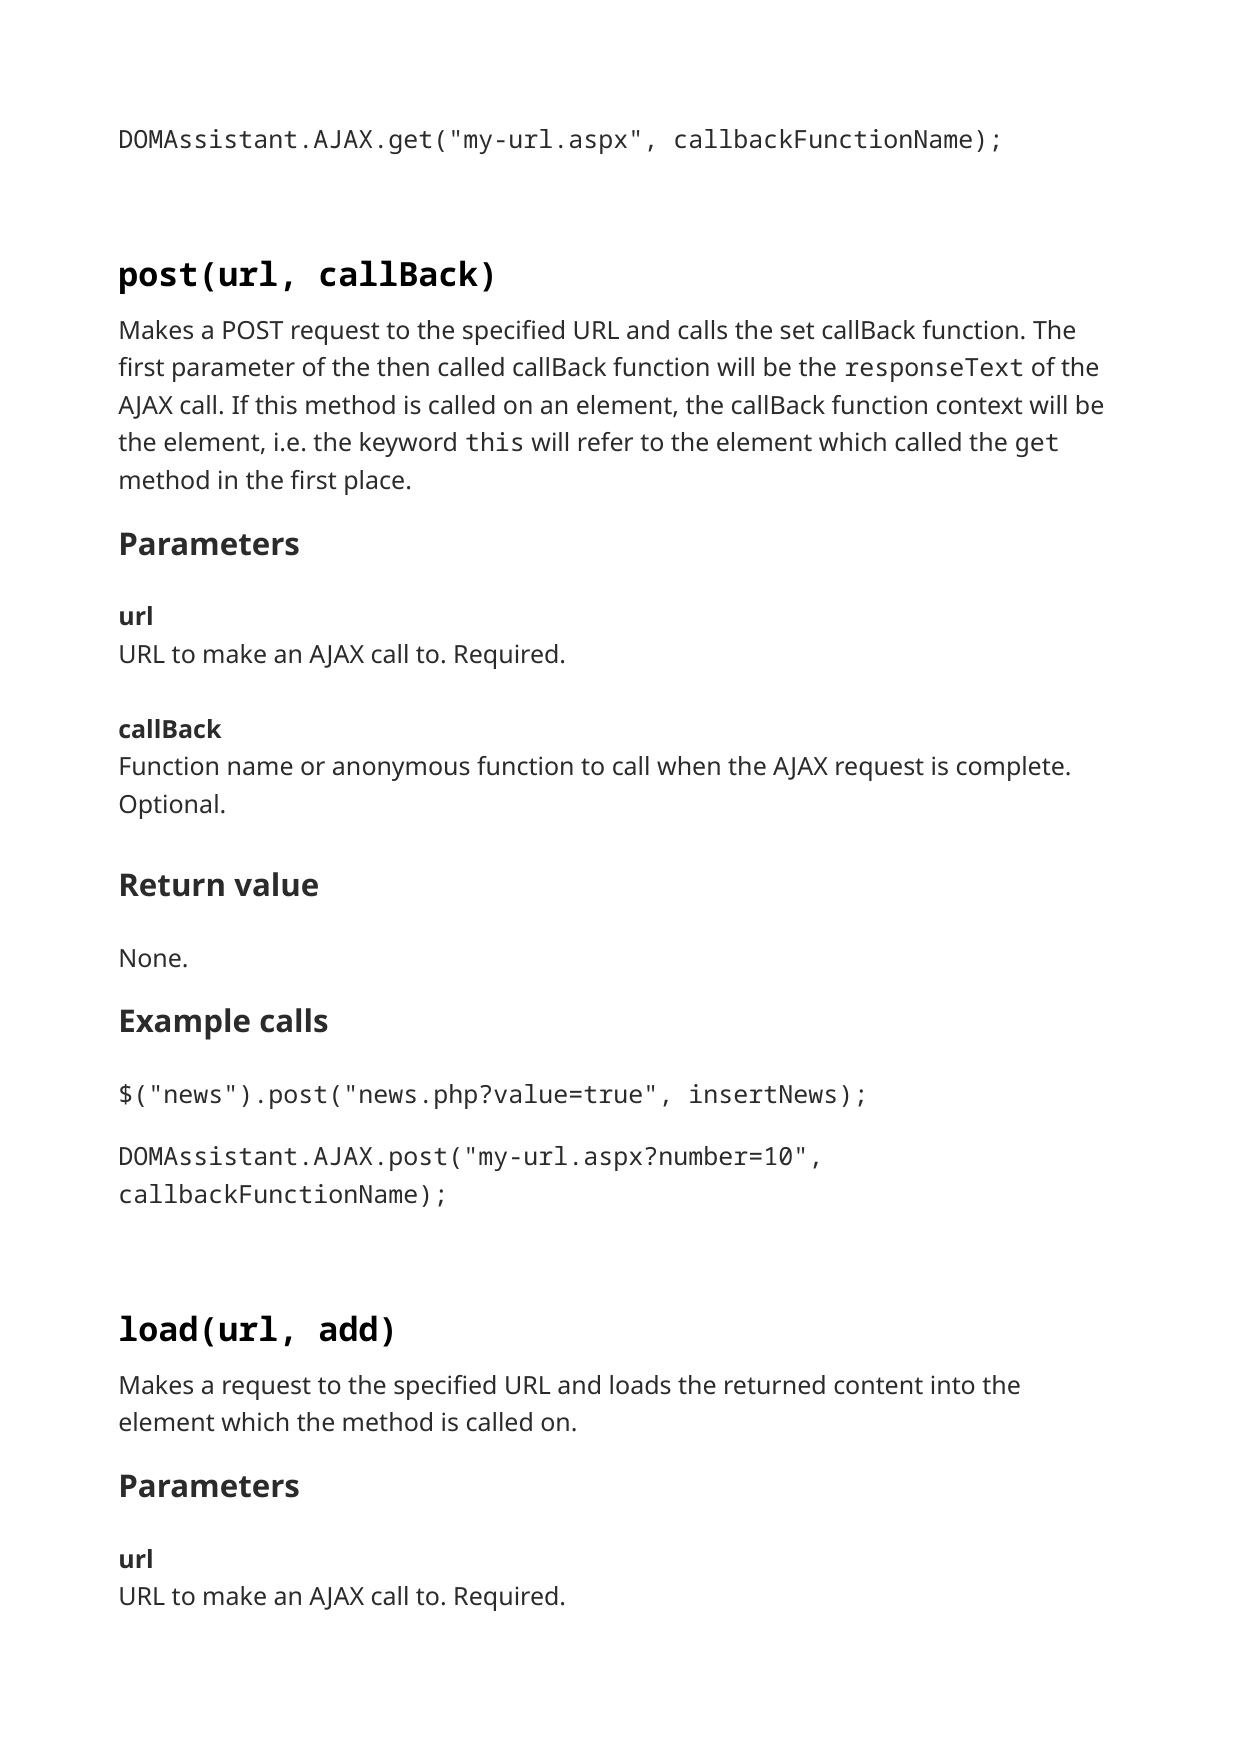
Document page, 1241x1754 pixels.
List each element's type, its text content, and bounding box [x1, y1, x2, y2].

text URL to make an AJAX call to. Required. [118, 633, 1122, 670]
text Example calls [118, 999, 1122, 1042]
text Parameters [118, 1464, 1122, 1507]
text Parameters [118, 521, 1122, 564]
text URL to make an AJAX call to. Required. [118, 1575, 1122, 1613]
subtitle load(url, add) [118, 1261, 1122, 1351]
text url [118, 1538, 1122, 1575]
text DOMAssistant.AJAX.post("my-url.aspx?number=10", callbackFunctionName); [118, 1136, 1122, 1211]
text Return value [118, 820, 1122, 906]
text url [118, 595, 1122, 633]
text Makes a POST request to the specified URL and calls the set callBack function. The first parameter of the then called callBack function will be the responseText of the AJAX call. If this method is called on an element, the callBack function context will be the element, i.e. the keyword this will refer to the element which called the get method in the first place. [118, 309, 1122, 496]
text None. [118, 937, 1122, 974]
text Function name or anonymous function to call when the AJAX request is complete. Optional. [118, 745, 1122, 820]
text $("news").post("news.php?value=true", insertNews); [118, 1073, 1122, 1111]
text Makes a request to the specified URL and loads the returned content into the element which the method is called on. [118, 1364, 1122, 1439]
text DOMAssistant.AJAX.get("my-url.aspx", callbackFunctionName); [118, 118, 1122, 156]
text callBack [118, 670, 1122, 745]
subtitle post(url, callBack) [118, 206, 1122, 296]
